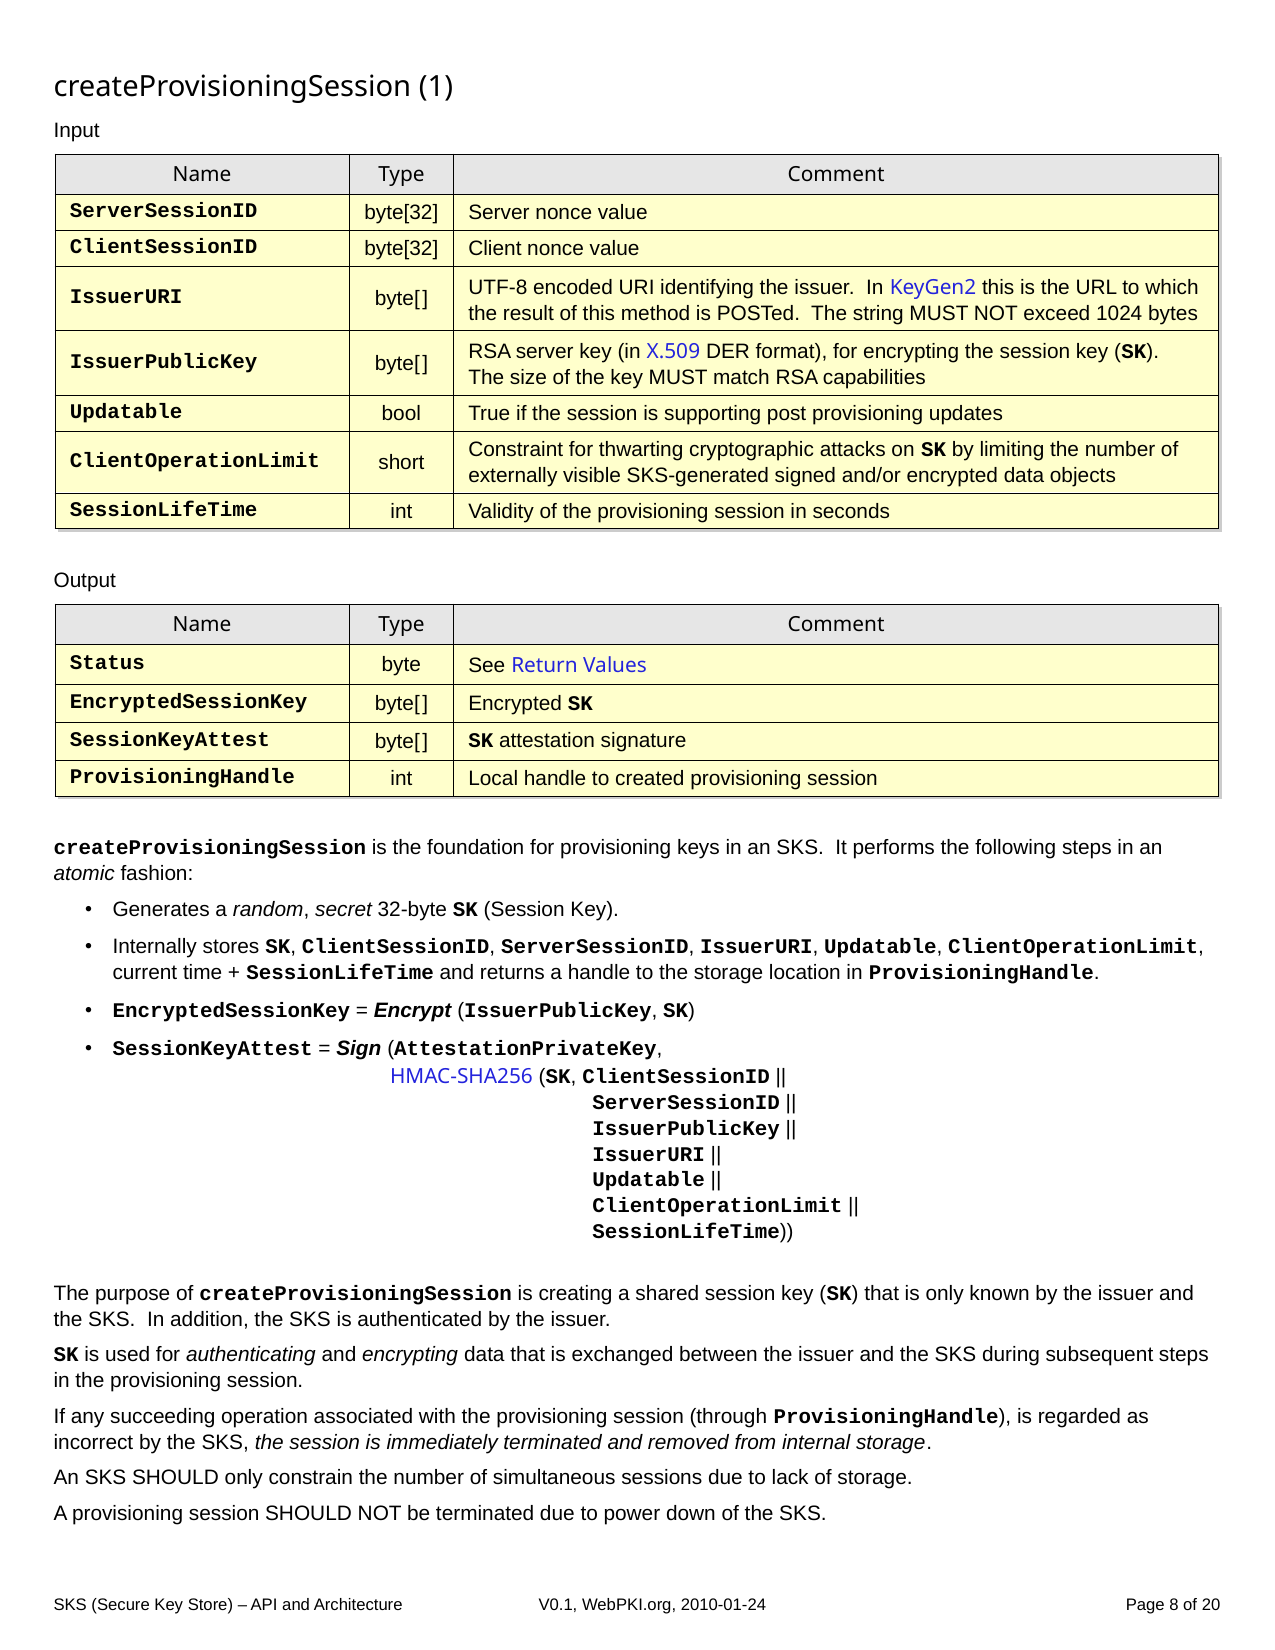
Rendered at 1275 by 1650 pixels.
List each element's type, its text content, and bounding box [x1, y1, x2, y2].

table_cell ServerSessionID [56, 195, 349, 230]
table_cell int [350, 494, 453, 528]
text SK is used for authenticating and encrypting data that is exchanged between the issuer and the SKS during subsequent steps in the provisioning session. [53, 1342, 1221, 1392]
table_cell byte[ ] [350, 685, 453, 722]
table_cell RSA server key (in X.509 DER format), for encrypting the session key (SK). The size of the key MUST match RSA capabilities [454, 331, 1218, 395]
table_cell byte[ ] [350, 331, 453, 395]
table_cell byte⁮[ ] [350, 267, 453, 330]
table_header Type [350, 155, 453, 194]
text Output [53, 568, 1221, 592]
text createProvisioningSession is the foundation for provisioning keys in an SKS. It performs the following steps in an atomic fashion: [53, 835, 1221, 885]
table_header Name [56, 155, 349, 194]
table_cell ClientSessionID [56, 231, 349, 266]
table_cell ClientOperationLimit [56, 432, 349, 492]
text The purpose of createProvisioningSession is creating a shared session key (SK) that is only known by the issuer and the SKS. In addition, the SKS is authenticated by the issuer. [53, 1257, 1221, 1330]
list Generates a random, secret 32-byte SK (Session Key). [85, 897, 1221, 923]
text Input [53, 118, 1221, 142]
table_cell UTF-8 encoded URI identifying the issuer. In KeyGen2 this is the URL to which the result of this method is POSTed. The string MUST NOT exceed 1024 bytes [454, 267, 1218, 330]
table_cell True if the session is supporting post provisioning updates [454, 396, 1218, 431]
text If any succeeding operation associated with the provisioning session (through ProvisioningHandle), is regarded as incorrect by the SKS, the session is immediately terminated and removed from internal storage. [53, 1404, 1221, 1453]
list Internally stores SK, ClientSessionID, ServerSessionID, IssuerURI, Updatable, ClientOperationLimit, current time + SessionLifeTime and returns a handle to the storage location in ProvisioningHandle. [85, 934, 1221, 986]
table_cell short [350, 432, 453, 492]
table_cell Validity of the provisioning session in seconds [454, 494, 1218, 528]
text A provisioning session SHOULD NOT be terminated due to power down of the SKS. [53, 1501, 1221, 1525]
table_header Comment [454, 605, 1218, 644]
table_cell SessionLifeTime [56, 494, 349, 528]
table_cell int [350, 761, 453, 796]
table_header Name [56, 605, 349, 644]
table_cell byte[32] [350, 231, 453, 266]
table_cell ProvisioningHandle [56, 761, 349, 796]
table_cell byte[32] [350, 195, 453, 230]
table_cell Encrypted SK [454, 685, 1218, 722]
table_cell byte[ ] [350, 723, 453, 760]
table_header Comment [454, 155, 1218, 194]
table_cell IssuerPublicKey [56, 331, 349, 395]
text An SKS SHOULD only constrain the number of simultaneous sessions due to lack of storage. [53, 1465, 1221, 1489]
table_cell byte [350, 645, 453, 684]
table_cell SK attestation signature [454, 723, 1218, 760]
table_cell Status [56, 645, 349, 684]
table_cell Server nonce value [454, 195, 1218, 230]
list EncryptedSessionKey = Encrypt (IssuerPublicKey, SK) [85, 998, 1221, 1024]
table_cell SessionKeyAttest [56, 723, 349, 760]
list SessionKeyAttest = Sign (AttestationPrivateKey, HMAC-SHA256 (SK, ClientSessionID || ServerSessionID || IssuerPublicKey || IssuerURI || Updatable || ClientOperationLimit || SessionLifeTime)) [85, 1035, 1221, 1245]
table_cell bool [350, 396, 453, 431]
table_cell Constraint for thwarting cryptographic attacks on SK by limiting the number of externally visible SKS-generated signed and/or encrypted data objects [454, 432, 1218, 492]
table_cell Updatable [56, 396, 349, 431]
table_cell IssuerURI [56, 267, 349, 330]
subtitle createProvisioningSession (1) [53, 66, 1221, 105]
table_cell EncryptedSessionKey [56, 685, 349, 722]
table_cell See Return Values [454, 645, 1218, 684]
table_header Type [350, 605, 453, 644]
table_cell Local handle to created provisioning session [454, 761, 1218, 796]
table_cell Client nonce value [454, 231, 1218, 266]
